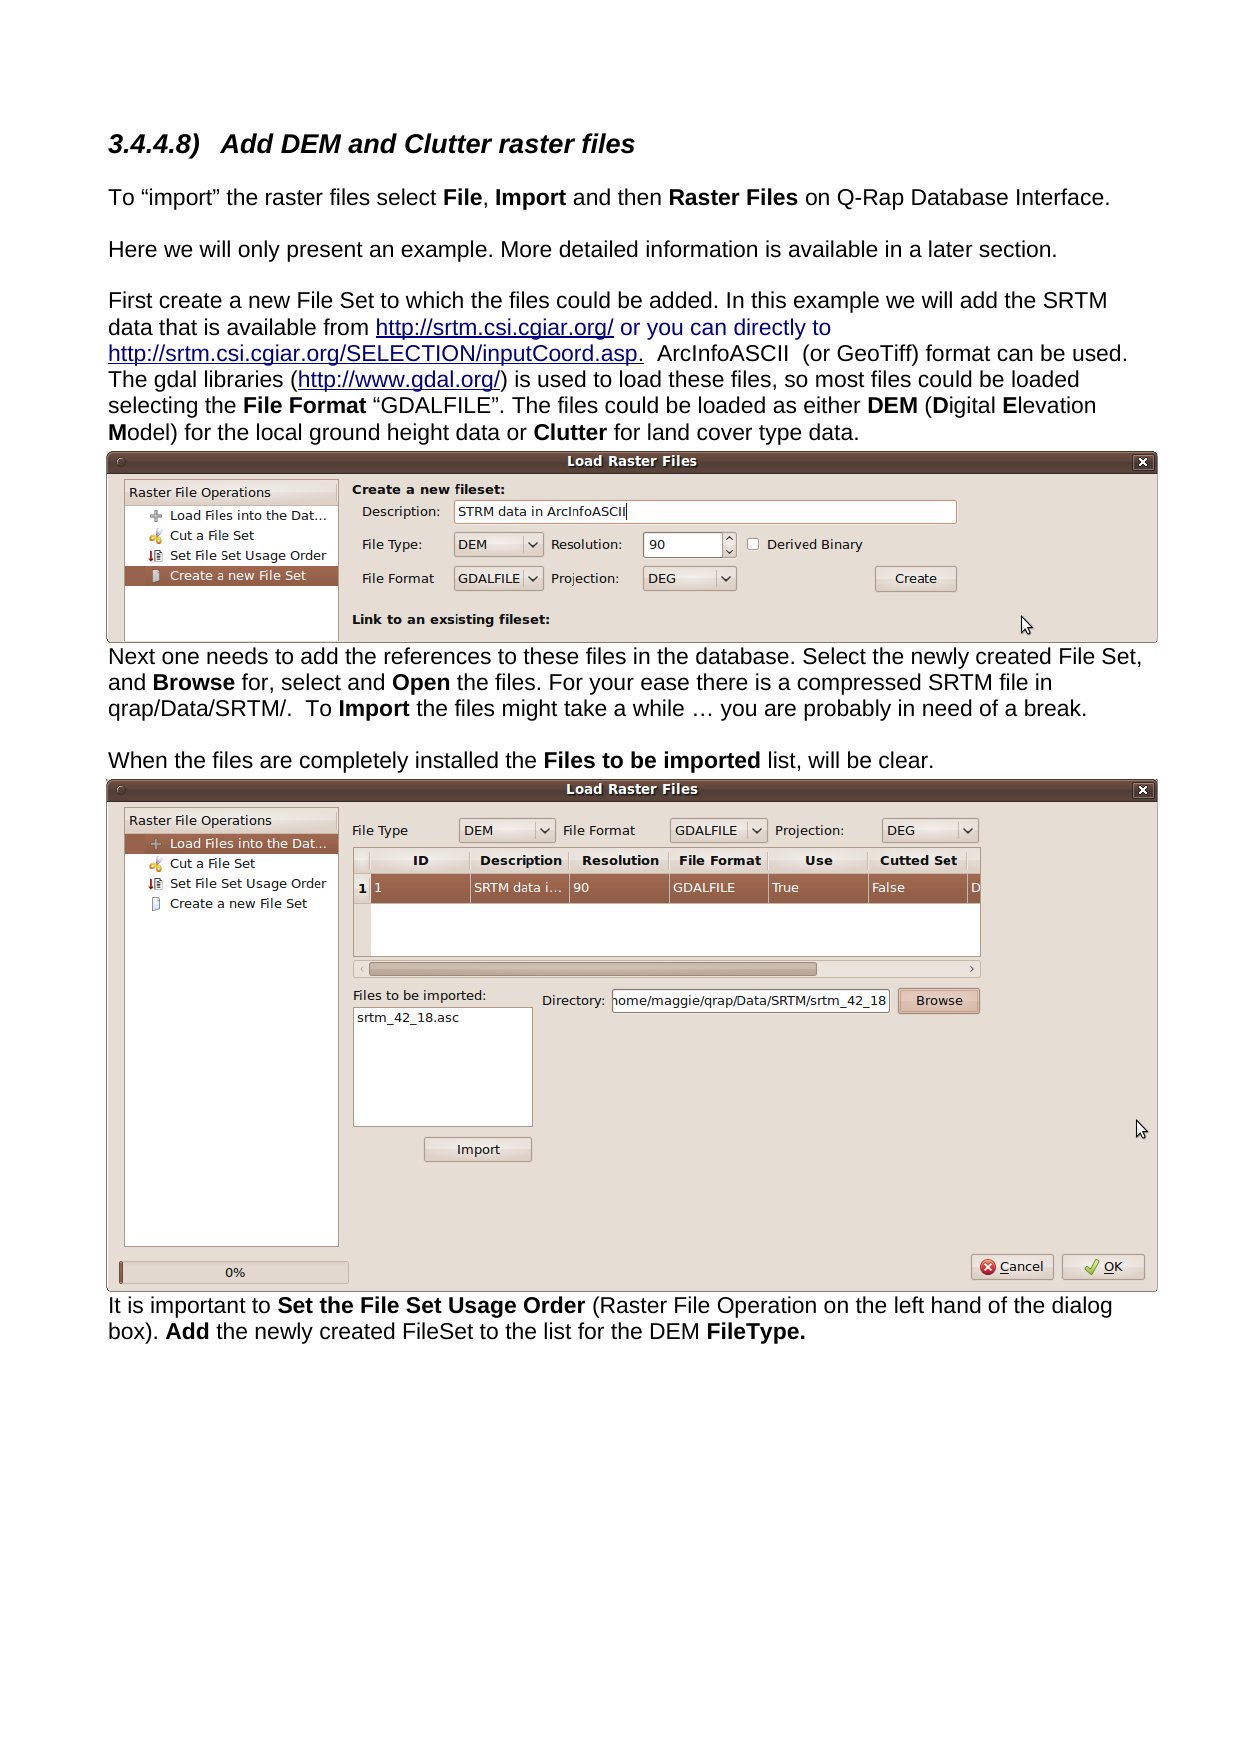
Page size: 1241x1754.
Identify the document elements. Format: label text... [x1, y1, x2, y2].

picture [106, 779, 1158, 1292]
text Next one needs to add the references to these files in the database. Select the newly created File Set, and Browse for, select and Open the files. For your ease there is a compressed SRTM file in qrap/Data/SRTM/. To Import the files might take a while … you are probably in need of a break. [108, 643, 1156, 722]
text It is important to Set the File Set Usage Order (Raster File Operation on the left hand of the dialog box). Add the newly created FileSet to the list for the DEM FileType. [108, 1292, 1156, 1344]
subtitle Add DEM and Clutter raster files [108, 128, 1156, 159]
text First create a new File Set to which the files could be added. In this example we will add the SRTM data that is available from http://srtm.csi.cgiar.org/ or you can directly to http://srtm.csi.cgiar.org/SELECTION/inputCoord.asp. ArcInfoASCII (or GeoTiff) format can be used. The gdal libraries (http://www.gdal.org/) is used to load these files, so most files could be loaded selecting the File Format “GDALFILE”. The files could be loaded as either DEM (Digital Elevation Model) for the local ground height data or Clutter for land cover type data. [108, 287, 1156, 445]
text Here we will only present an example. More detailed information is available in a later section. [108, 236, 1156, 262]
text To “import” the raster files select File, Import and then Raster Files on Q-Rap Database Interface. [108, 184, 1156, 211]
text When the files are completely installed the Files to be imported list, will be clear. [108, 747, 1156, 773]
picture [106, 451, 1158, 643]
